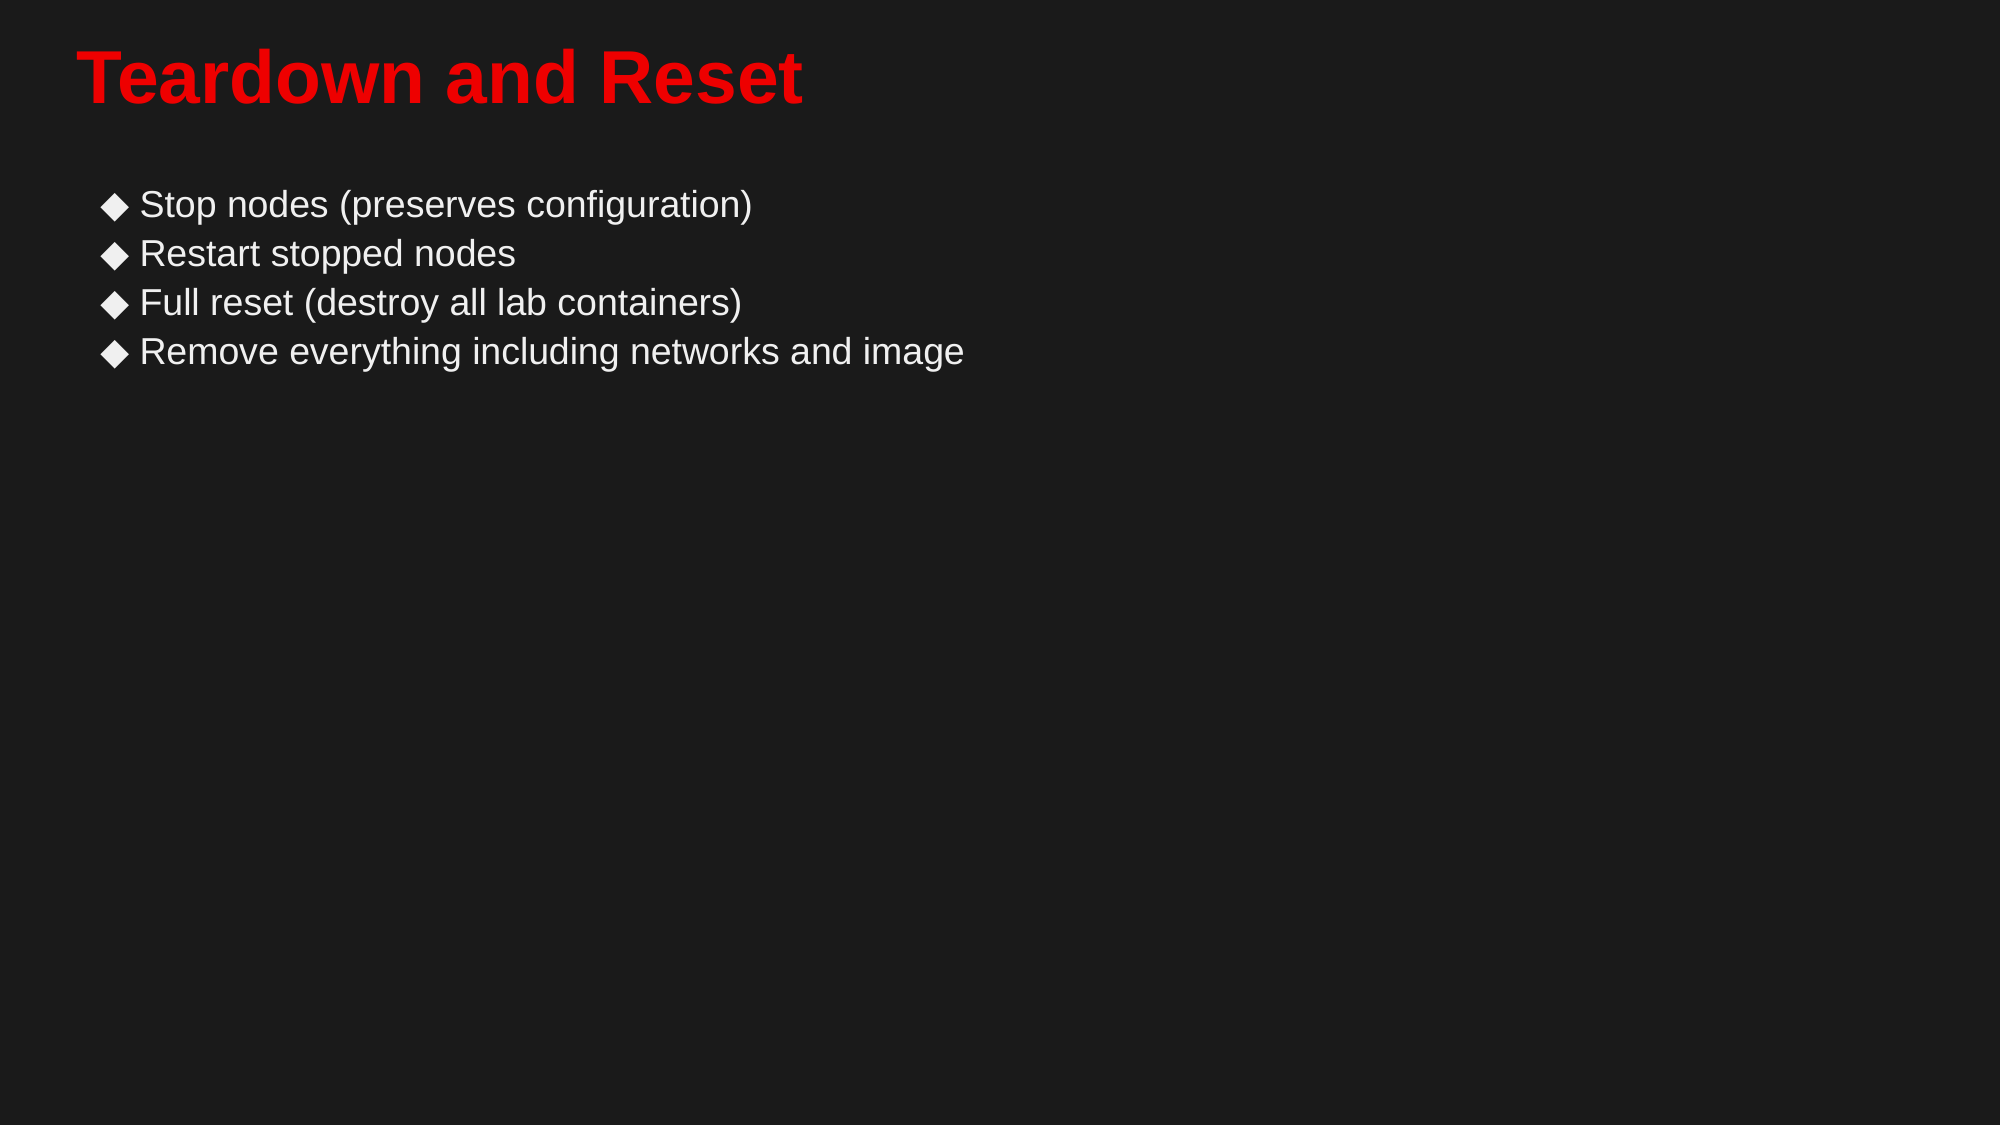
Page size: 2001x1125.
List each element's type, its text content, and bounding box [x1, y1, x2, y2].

text_box Teardown and Reset [59, 23, 1942, 154]
text_box ◆ Stop nodes (preserves configuration) ◆ Restart stopped nodes ◆ Full reset (destroy all lab containers) ◆ Remove everything including networks and image [59, 171, 1942, 1087]
